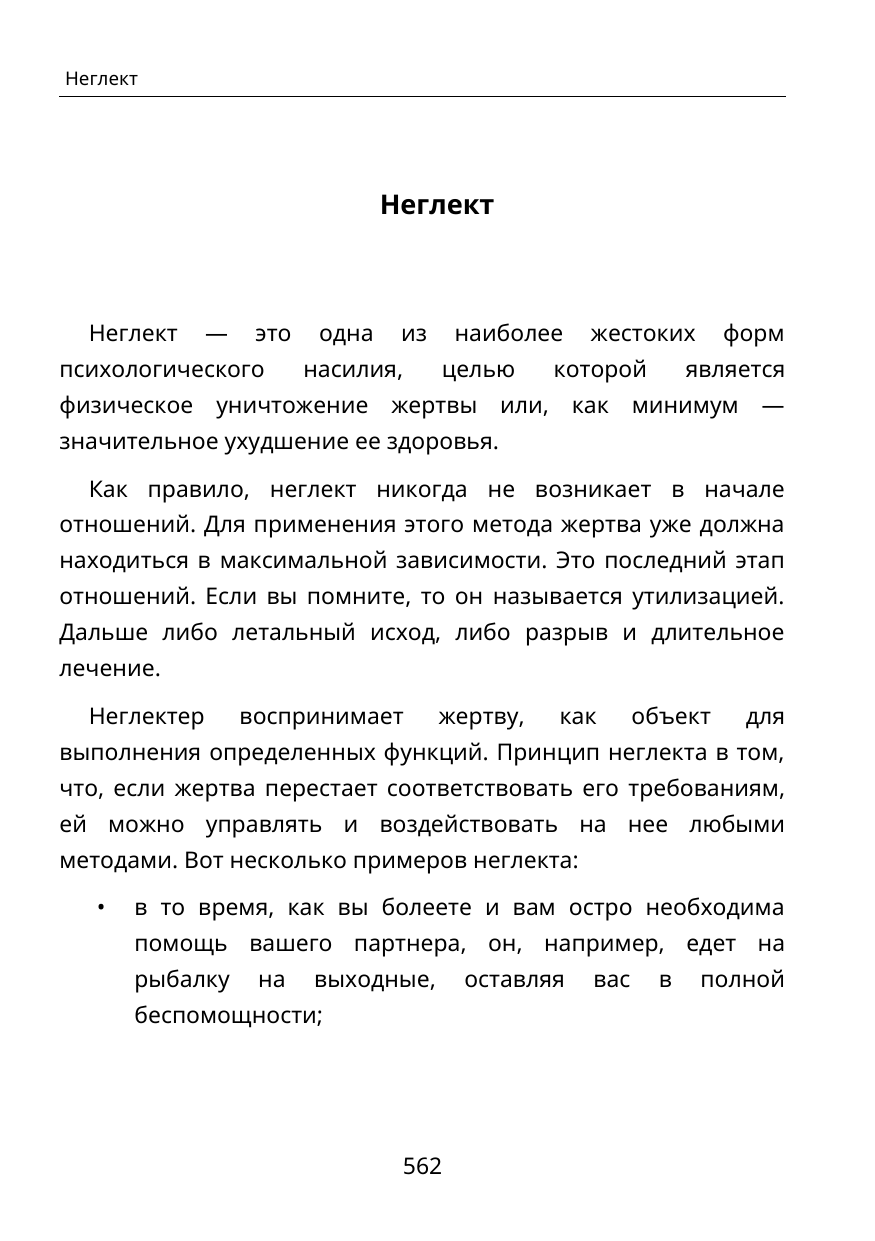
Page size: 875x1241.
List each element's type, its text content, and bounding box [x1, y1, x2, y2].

text Неглектер воспринимает жертву, как объект для выполнения определенных функций. Принцип неглекта в том, что, если жертва перестает соответствовать его требованиям, ей можно управлять и воздействовать на нее любыми методами. Вот несколько примеров неглекта: [59, 700, 786, 875]
text Неглект — это одна из наиболее жестоких форм психологического насилия, целью которой является физическое уничтожение жертвы или, как минимум — значительное ухудшение ее здоровья. [59, 317, 786, 456]
text Как правило, неглект никогда не возникает в начале отношений. Для применения этого метода жертва уже должна находиться в максимальной зависимости. Это последний этап отношений. Если вы помните, то он называется утилизацией. Дальше либо летальный исход, либо разрыв и длительное лечение. [59, 472, 786, 683]
list в то время, как вы болеете и вам остро необходима помощь вашего партнера, он, например, едет на рыбалку на выходные, оставляя вас в полной беспомощности; [97, 891, 786, 1030]
subtitle Неглект [59, 185, 786, 222]
